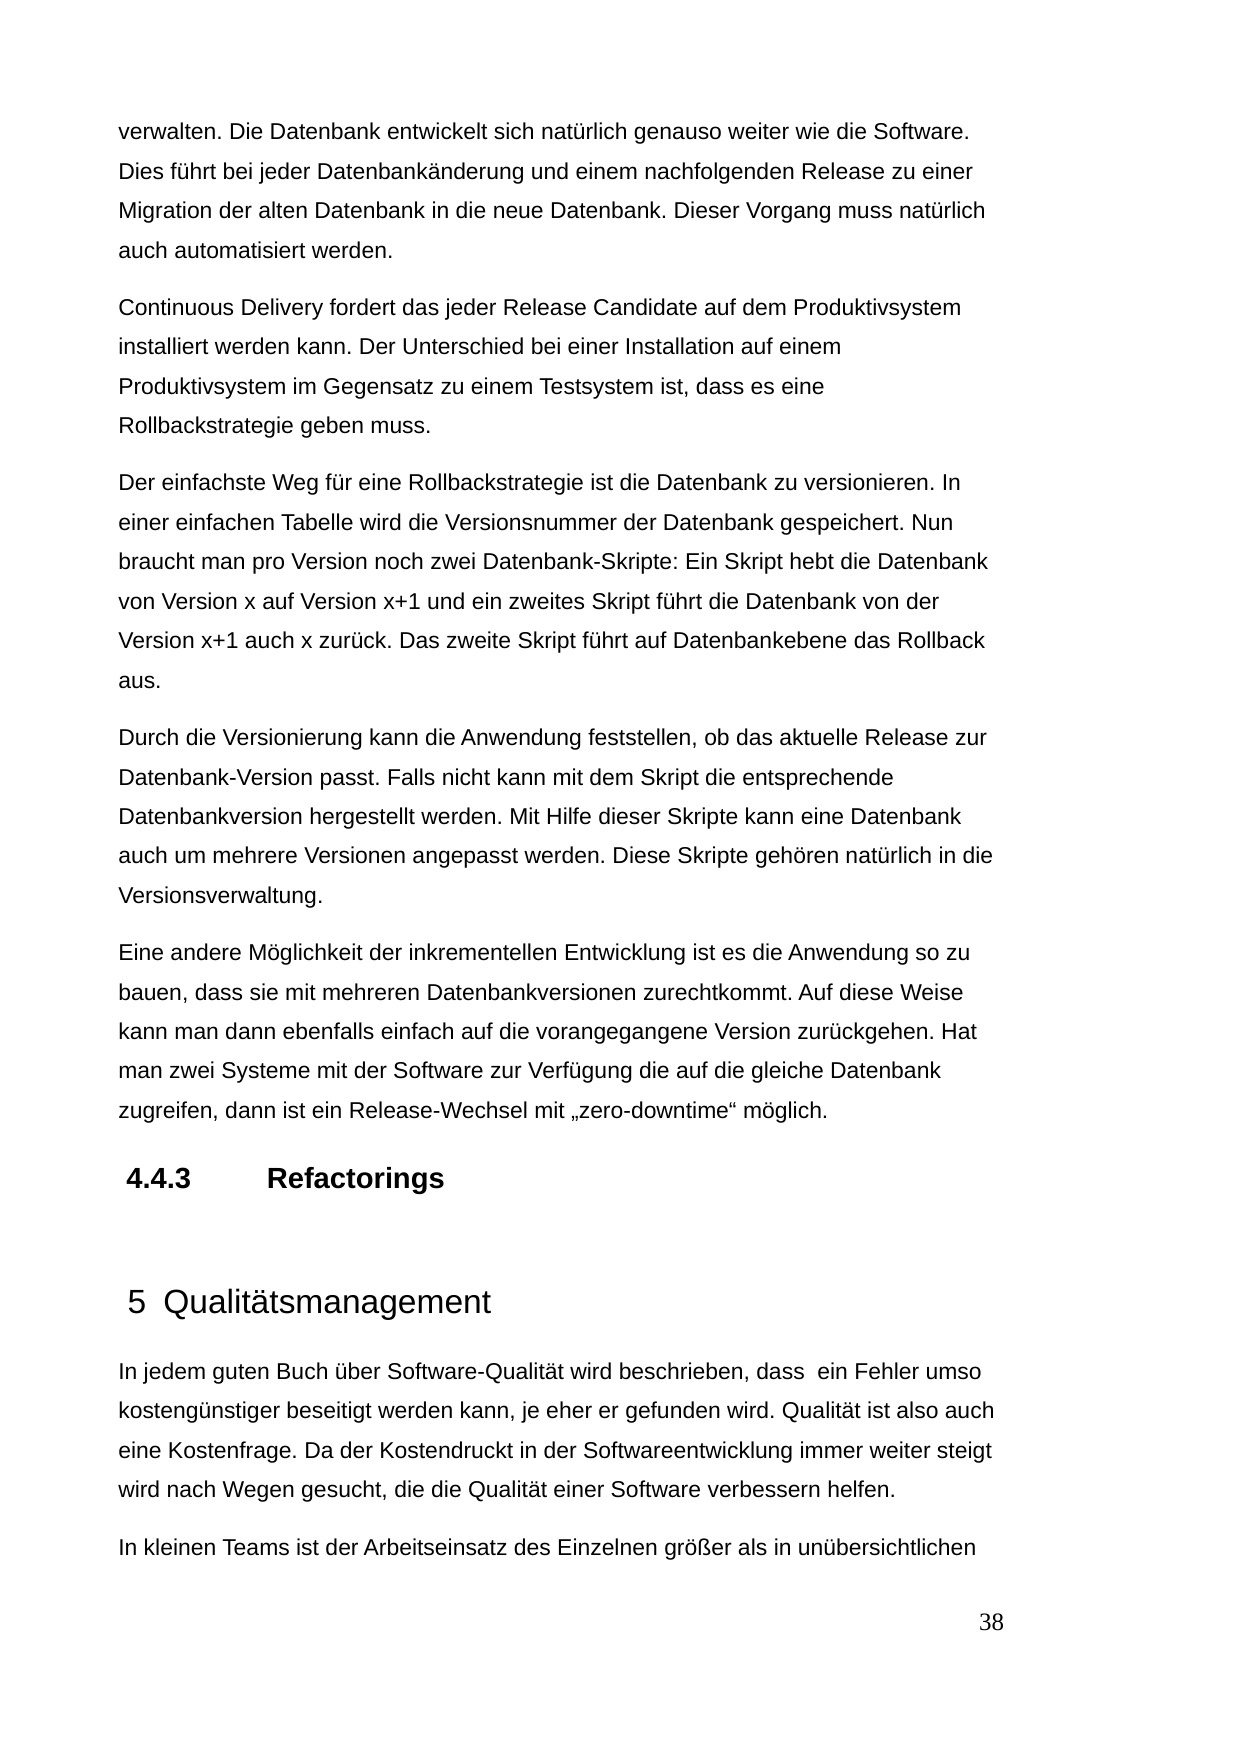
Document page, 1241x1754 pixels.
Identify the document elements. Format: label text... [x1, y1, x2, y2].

subtitle Refactorings [118, 1161, 1004, 1195]
text Continuous Delivery fordert das jeder Release Candidate auf dem Produktivsystem installiert werden kann. Der Unterschied bei einer Installation auf einem Produktivsystem im Gegensatz zu einem Testsystem ist, dass es eine Rollbackstrategie geben muss. [118, 294, 1004, 438]
text verwalten. Die Datenbank entwickelt sich natürlich genauso weiter wie die Software. Dies führt bei jeder Datenbankänderung und einem nachfolgenden Release zu einer Migration der alten Datenbank in die neue Datenbank. Dieser Vorgang muss natürlich auch automatisiert werden. [118, 118, 1004, 263]
text In jedem guten Buch über Software-Qualität wird beschrieben, dass ein Fehler umso kostengünstiger beseitigt werden kann, je eher er gefunden wird. Qualität ist also auch eine Kostenfrage. Da der Kostendruckt in der Softwareentwicklung immer weiter steigt wird nach Wegen gesucht, die die Qualität einer Software verbessern helfen. [118, 1358, 1004, 1503]
text Eine andere Möglichkeit der inkrementellen Entwicklung ist es die Anwendung so zu bauen, dass sie mit mehreren Datenbankversionen zurechtkommt. Auf diese Weise kann man dann ebenfalls einfach auf die vorangegangene Version zurückgehen. Hat man zwei Systeme mit der Software zur Verfügung die auf die gleiche Datenbank zugreifen, dann ist ein Release-Wechsel mit „zero-downtime“ möglich. [118, 939, 1004, 1123]
text Durch die Versionierung kann die Anwendung feststellen, ob das aktuelle Release zur Datenbank-Version passt. Falls nicht kann mit dem Skript die entsprechende Datenbankversion hergestellt werden. Mit Hilfe dieser Skripte kann eine Datenbank auch um mehrere Versionen angepasst werden. Diese Skripte gehören natürlich in die Versionsverwaltung. [118, 724, 1004, 908]
subtitle Qualitätsmanagement [118, 1282, 1004, 1321]
text In kleinen Teams ist der Arbeitseinsatz des Einzelnen größer als in unübersichtlichen [118, 1534, 1004, 1560]
text Der einfachste Weg für eine Rollbackstrategie ist die Datenbank zu versionieren. In einer einfachen Tabelle wird die Versionsnummer der Datenbank gespeichert. Nun braucht man pro Version noch zwei Datenbank-Skripte: Ein Skript hebt die Datenbank von Version x auf Version x+1 und ein zweites Skript führt die Datenbank von der Version x+1 auch x zurück. Das zweite Skript führt auf Datenbankebene das Rollback aus. [118, 469, 1004, 693]
